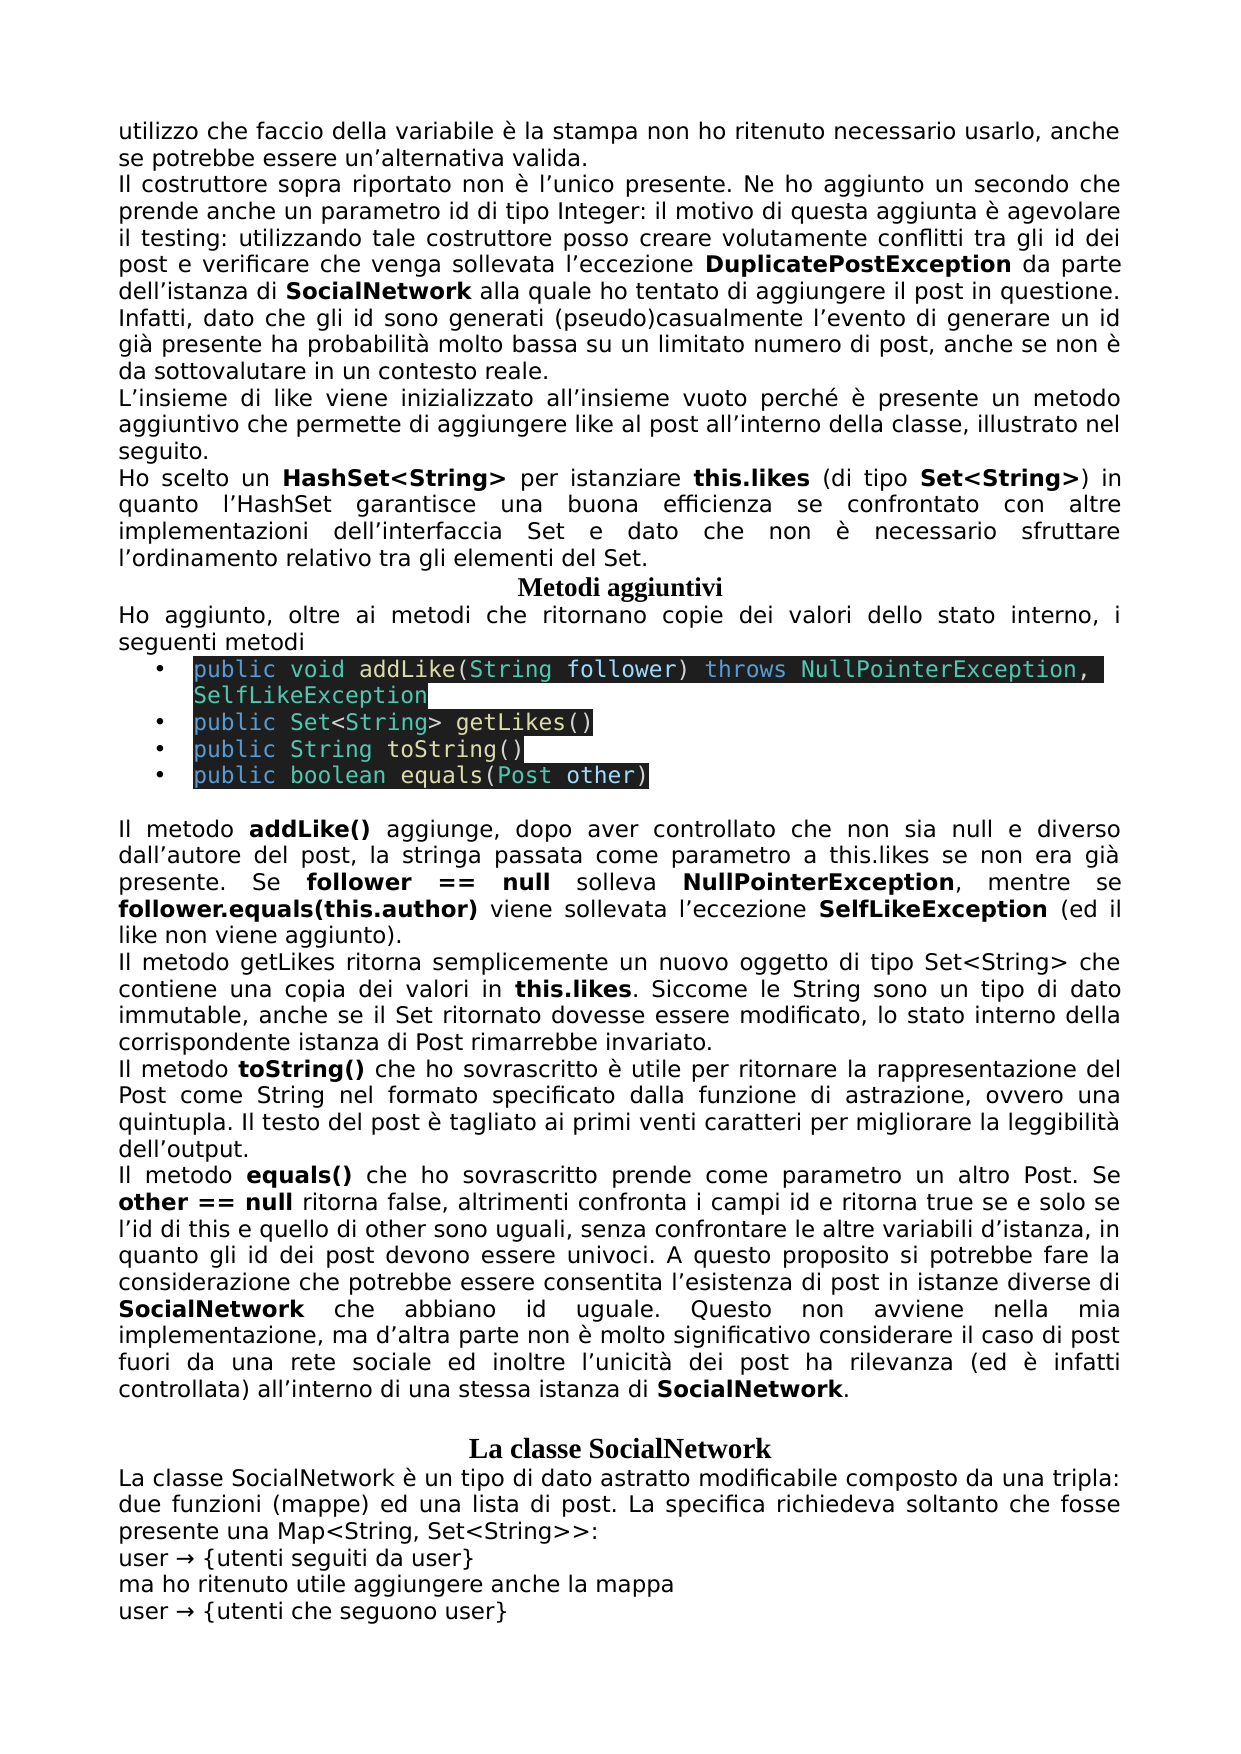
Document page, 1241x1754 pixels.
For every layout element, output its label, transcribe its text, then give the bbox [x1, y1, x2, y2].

text user → {utenti seguiti da user} [118, 1545, 1122, 1572]
list public boolean equals(Post other) [156, 763, 1122, 789]
list public Set<String> getLikes() [156, 709, 1122, 736]
text Il metodo addLike() aggiunge, dopo aver controllato che non sia null e diverso dall’autore del post, la stringa passata come parametro a this.likes se non era già presente. Se follower == null solleva NullPointerException, mentre se follower.equals(this.author) viene sollevata l’eccezione SelfLikeException (ed il like non viene aggiunto). [118, 816, 1122, 949]
text La classe SocialNetwork [118, 1431, 1122, 1465]
text Il metodo equals() che ho sovrascritto prende come parametro un altro Post. Se other == null ritorna false, altrimenti confronta i campi id e ritorna true se e solo se l’id di this e quello di other sono uguali, senza confrontare le altre variabili d’istanza, in quanto gli id dei post devono essere univoci. A questo proposito si potrebbe fare la considerazione che potrebbe essere consentita l’esistenza di post in istanze diverse di SocialNetwork che abbiano id uguale. Questo non avviene nella mia implementazione, ma d’altra parte non è molto significativo considerare il caso di post fuori da una rete sociale ed inoltre l’unicità dei post ha rilevanza (ed è infatti controllata) all’interno di una stessa istanza di SocialNetwork. [118, 1163, 1122, 1403]
list public void addLike(String follower) throws NullPointerException, SelfLikeException [156, 656, 1122, 709]
text Ho aggiunto, oltre ai metodi che ritornano copie dei valori dello stato interno, i seguenti metodi [118, 603, 1122, 656]
text ma ho ritenuto utile aggiungere anche la mappa [118, 1572, 1122, 1598]
text utilizzo che faccio della variabile è la stampa non ho ritenuto necessario usarlo, anche se potrebbe essere un’alternativa valida. [118, 118, 1122, 171]
text Il metodo getLikes ritorna semplicemente un nuovo oggetto di tipo Set<String> che contiene una copia dei valori in this.likes. Siccome le String sono un tipo di dato immutable, anche se il Set ritornato dovesse essere modificato, lo stato interno della corrispondente istanza di Post rimarrebbe invariato. [118, 949, 1122, 1056]
list public String toString() [156, 736, 1122, 763]
text La classe SocialNetwork è un tipo di dato astratto modificabile composto da una tripla: due funzioni (mappe) ed una lista di post. La specifica richiedeva soltanto che fosse presente una Map<String, Set<String>>: [118, 1465, 1122, 1545]
text Il costruttore sopra riportato non è l’unico presente. Ne ho aggiunto un secondo che prende anche un parametro id di tipo Integer: il motivo di questa aggiunta è agevolare il testing: utilizzando tale costruttore posso creare volutamente conflitti tra gli id dei post e verificare che venga sollevata l’eccezione DuplicatePostException da parte dell’istanza di SocialNetwork alla quale ho tentato di aggiungere il post in questione. Infatti, dato che gli id sono generati (pseudo)casualmente l’evento di generare un id già presente ha probabilità molto bassa su un limitato numero di post, anche se non è da sottovalutare in un contesto reale. [118, 171, 1122, 385]
text L’insieme di like viene inizializzato all’insieme vuoto perché è presente un metodo aggiuntivo che permette di aggiungere like al post all’interno della classe, illustrato nel seguito. [118, 385, 1122, 465]
text Il metodo toString() che ho sovrascritto è utile per ritornare la rappresentazione del Post come String nel formato specificato dalla funzione di astrazione, ovvero una quintupla. Il testo del post è tagliato ai primi venti caratteri per migliorare la leggibilità dell’output. [118, 1056, 1122, 1163]
text Ho scelto un HashSet<String> per istanziare this.likes (di tipo Set<String>) in quanto l’HashSet garantisce una buona efficienza se confrontato con altre implementazioni dell’interfaccia Set e dato che non è necessario sfruttare l’ordinamento relativo tra gli elementi del Set. [118, 465, 1122, 571]
text Metodi aggiuntivi [118, 571, 1122, 603]
text user → {utenti che seguono user} [118, 1598, 1122, 1625]
